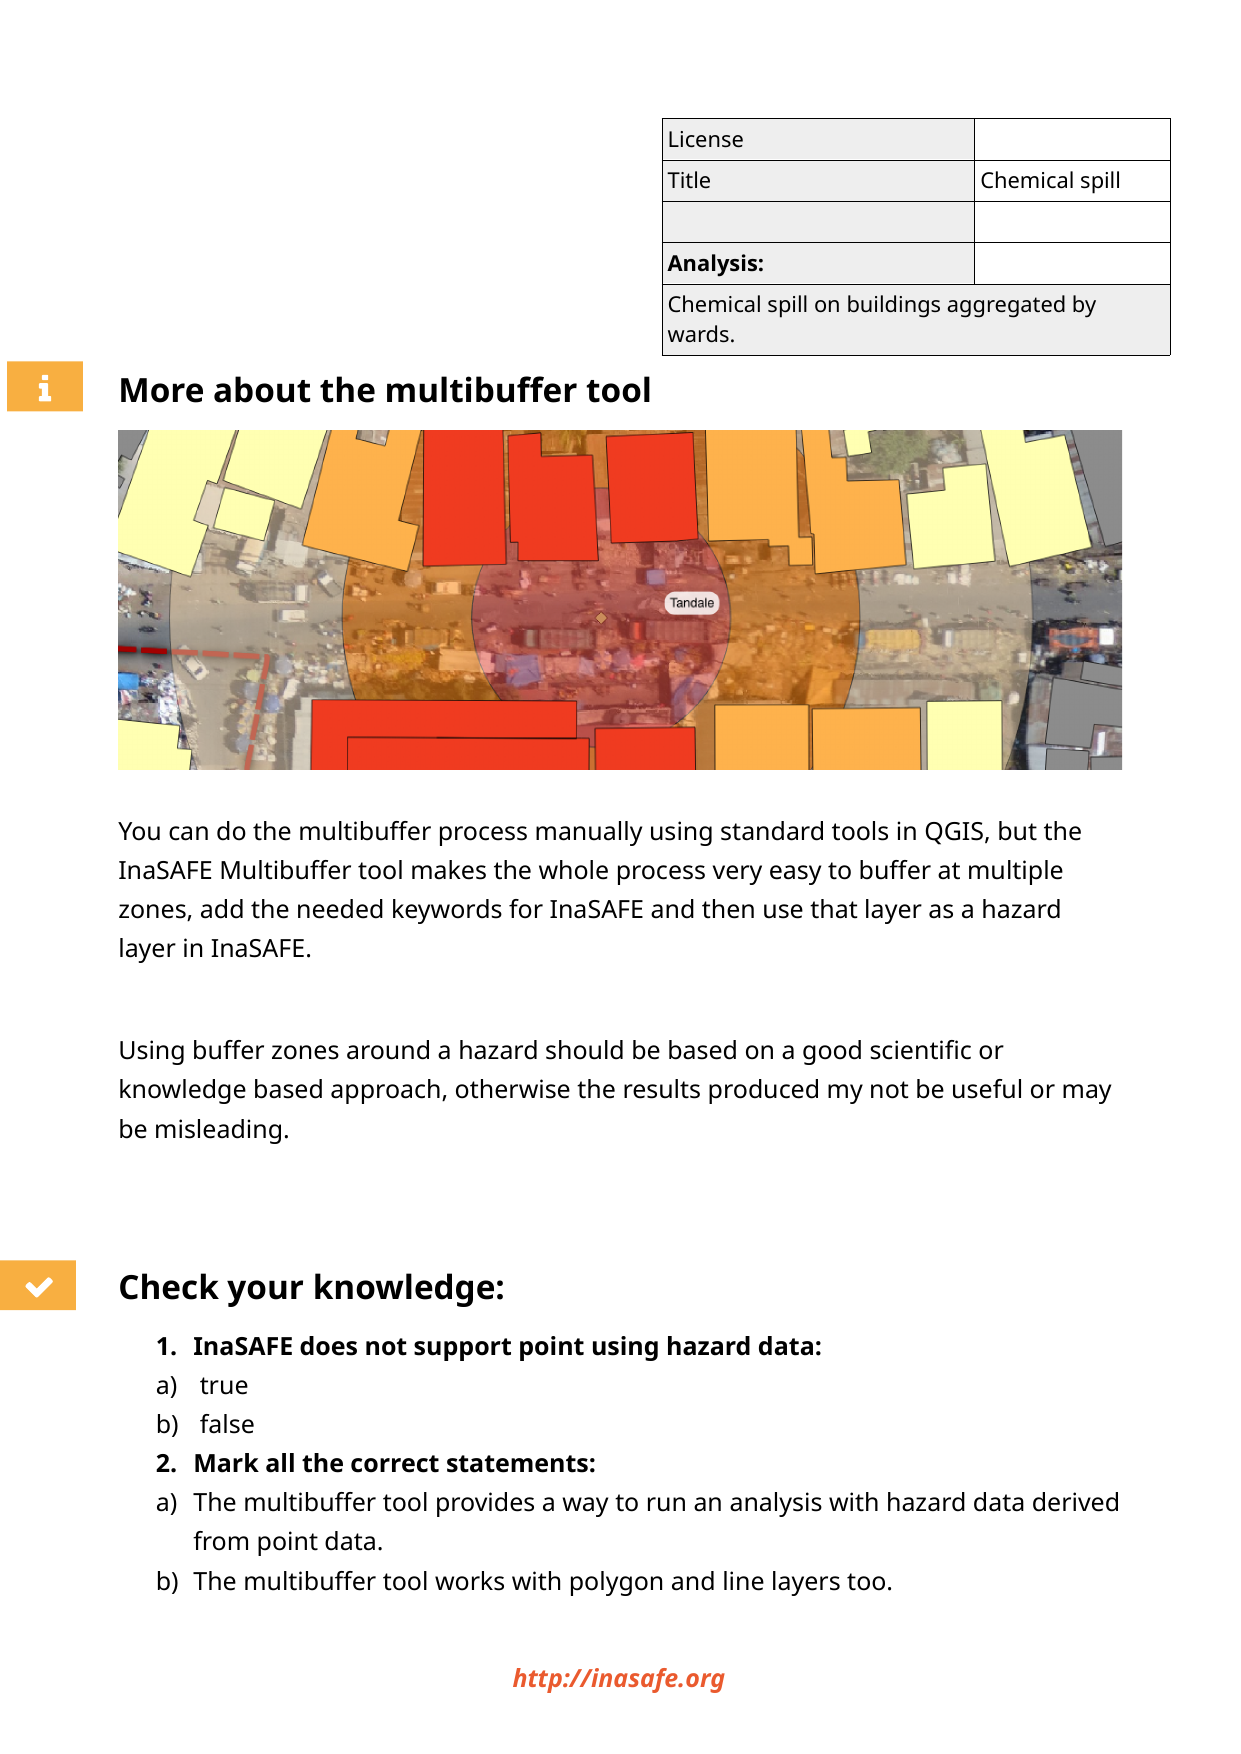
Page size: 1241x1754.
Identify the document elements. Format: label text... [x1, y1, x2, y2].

text You can do the multibuffer process manually using standard tools in QGIS, but the InaSAFE Multibuffer tool makes the whole process very easy to buffer at multiple zones, add the needed keywords for InaSAFE and then use that layer as a hazard layer in InaSAFE. [118, 770, 1122, 965]
list The multibuffer tool provides a way to run an analysis with hazard data derived from point data. [156, 1485, 1122, 1558]
list The multibuffer tool works with polygon and line layers too. [156, 1563, 1122, 1597]
list Mark all the correct statements: [156, 1446, 1122, 1480]
table_cell Analysis: [663, 243, 974, 283]
table_cell [975, 119, 1170, 159]
list false [156, 1406, 1122, 1441]
list InaSAFE does not support point using hazard data: [156, 1328, 1122, 1362]
table_cell [975, 243, 1170, 283]
picture [118, 430, 1123, 770]
table_cell Chemical spill on buildings aggregated by wards. [663, 285, 1170, 355]
text Using buffer zones around a hazard should be based on a good scientific or knowledge based approach, otherwise the results produced my not be useful or may be misleading. [118, 1033, 1122, 1145]
table_cell Chemical spill [975, 161, 1170, 201]
subtitle More about the multibuffer tool [118, 367, 1122, 412]
table_cell Title [663, 161, 974, 201]
table_cell [975, 202, 1170, 242]
list true [156, 1367, 1122, 1401]
table_cell [663, 202, 974, 242]
subtitle Check your knowledge: [118, 1264, 1122, 1309]
table_cell License [663, 119, 974, 159]
